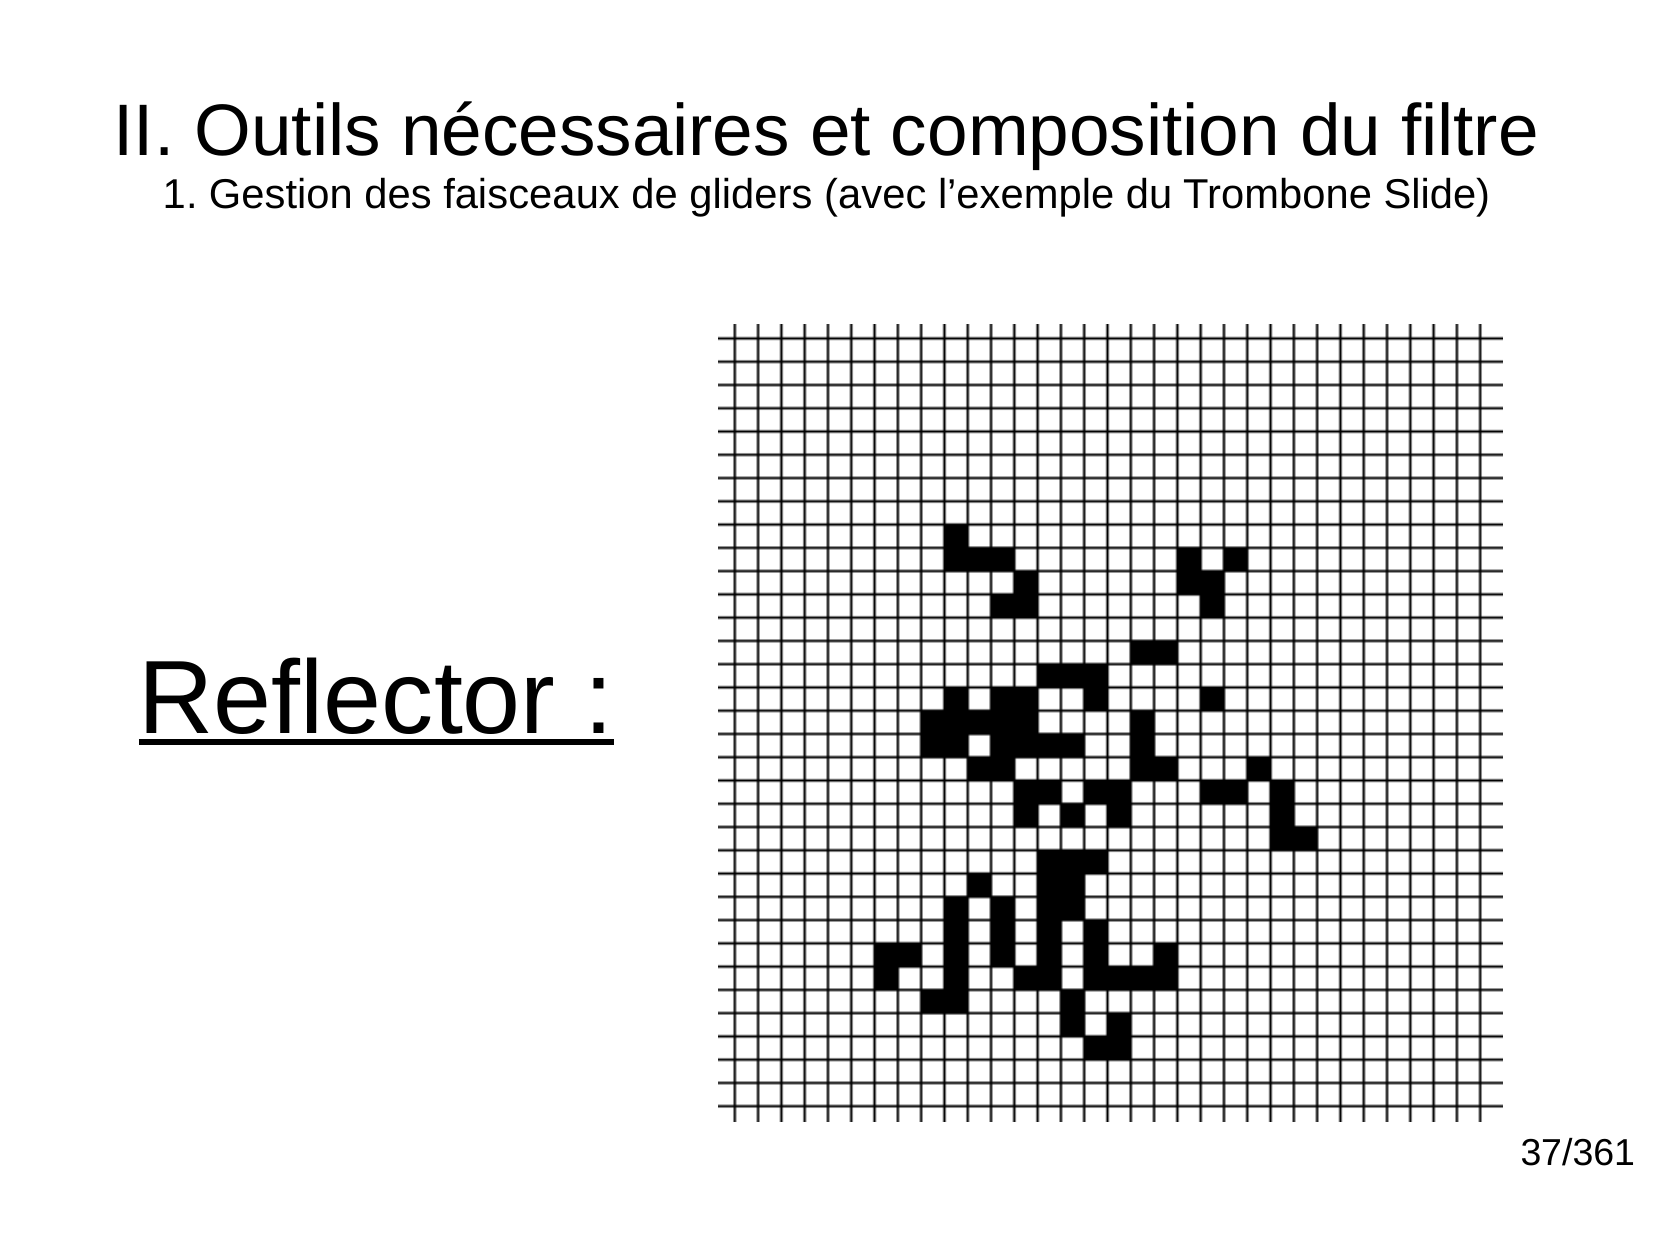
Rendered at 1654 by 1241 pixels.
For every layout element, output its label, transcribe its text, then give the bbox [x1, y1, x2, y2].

text_box <number>/361 [1505, 1124, 1654, 1182]
text_box Reflector : [124, 631, 629, 763]
picture [718, 324, 1503, 1123]
title II. Outils nécessaires et composition du filtre 1. Gestion des faisceaux de gliders (avec l’exemple du Trombone Slide) [0, 30, 1654, 276]
